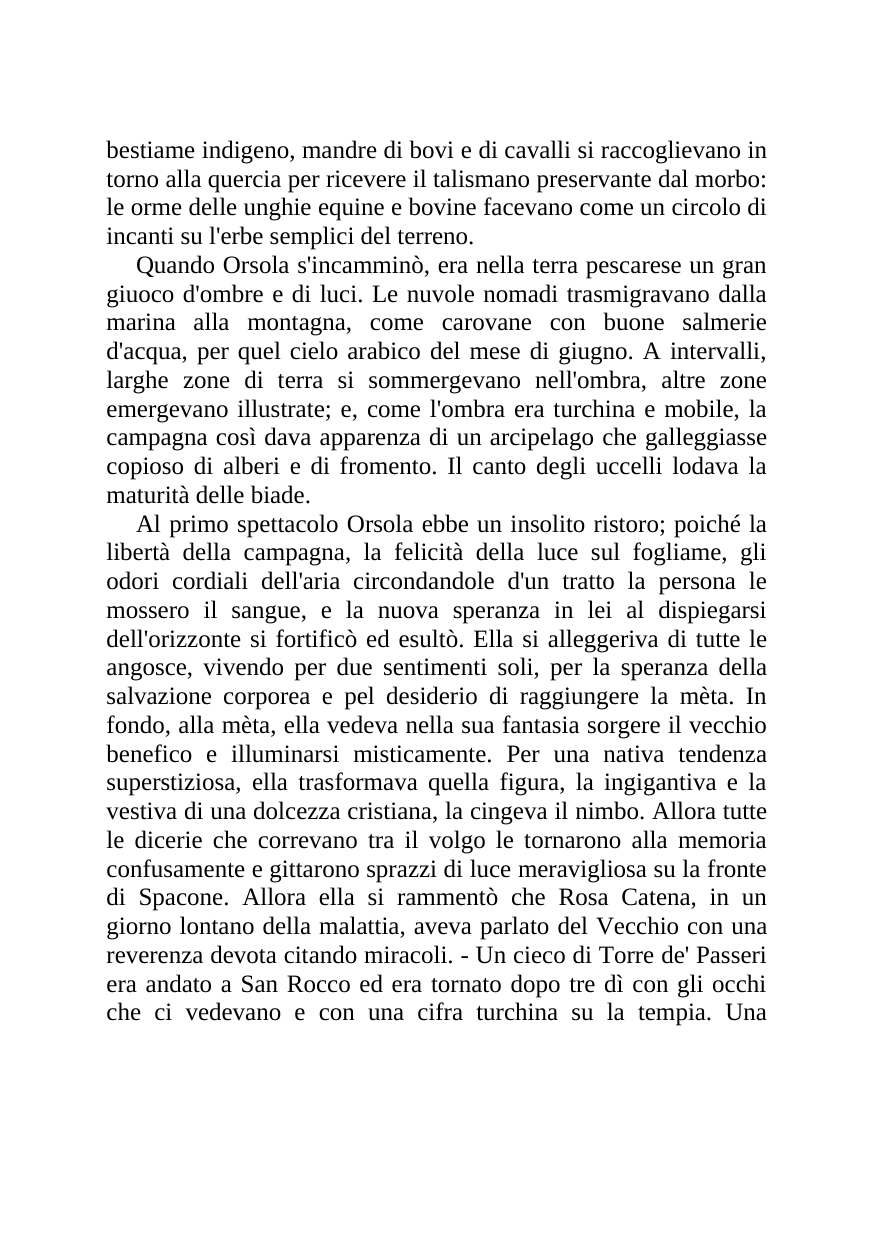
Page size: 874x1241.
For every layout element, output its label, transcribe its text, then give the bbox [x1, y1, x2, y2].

text bestiame indigeno, mandre di bovi e di cavalli si raccoglievano in torno alla quercia per ricevere il talismano preservante dal morbo: le orme delle unghie equine e bovine facevano come un circolo di incanti su l'erbe semplici del terreno. [106, 135, 768, 250]
text Quando Orsola s'incamminò, era nella terra pescarese un gran giuoco d'ombre e di luci. Le nuvole nomadi trasmigravano dalla marina alla montagna, come carovane con buone salmerie d'acqua, per quel cielo arabico del mese di giugno. A intervalli, larghe zone di terra si sommergevano nell'ombra, altre zone emergevano illustrate; e, come l'ombra era turchina e mobile, la campagna così dava apparenza di un arcipelago che galleggiasse copioso di alberi e di fromento. Il canto degli uccelli lodava la maturità delle biade. [106, 250, 768, 509]
text Al primo spettacolo Orsola ebbe un insolito ristoro; poiché la libertà della campagna, la felicità della luce sul fogliame, gli odori cordiali dell'aria circondandole d'un tratto la persona le mossero il sangue, e la nuova speranza in lei al dispiegarsi dell'orizzonte si fortificò ed esultò. Ella si alleggeriva di tutte le angosce, vivendo per due sentimenti soli, per la speranza della salvazione corporea e pel desiderio di raggiungere la mèta. In fondo, alla mèta, ella vedeva nella sua fantasia sorgere il vecchio benefico e illuminarsi misticamente. Per una nativa tendenza superstiziosa, ella trasformava quella figura, la ingigantiva e la vestiva di una dolcezza cristiana, la cingeva il nimbo. Allora tutte le dicerie che correvano tra il volgo le tornarono alla memoria confusamente e gittarono sprazzi di luce meravigliosa su la fronte di Spacone. Allora ella si rammentò che Rosa Catena, in un giorno lontano della malattia, aveva parlato del Vecchio con una reverenza devota citando miracoli. - Un cieco di Torre de' Passeri era andato a San Rocco ed era tornato dopo tre dì con gli occhi che ci vedevano e con una cifra turchina su la tempia. Una [106, 509, 768, 1026]
